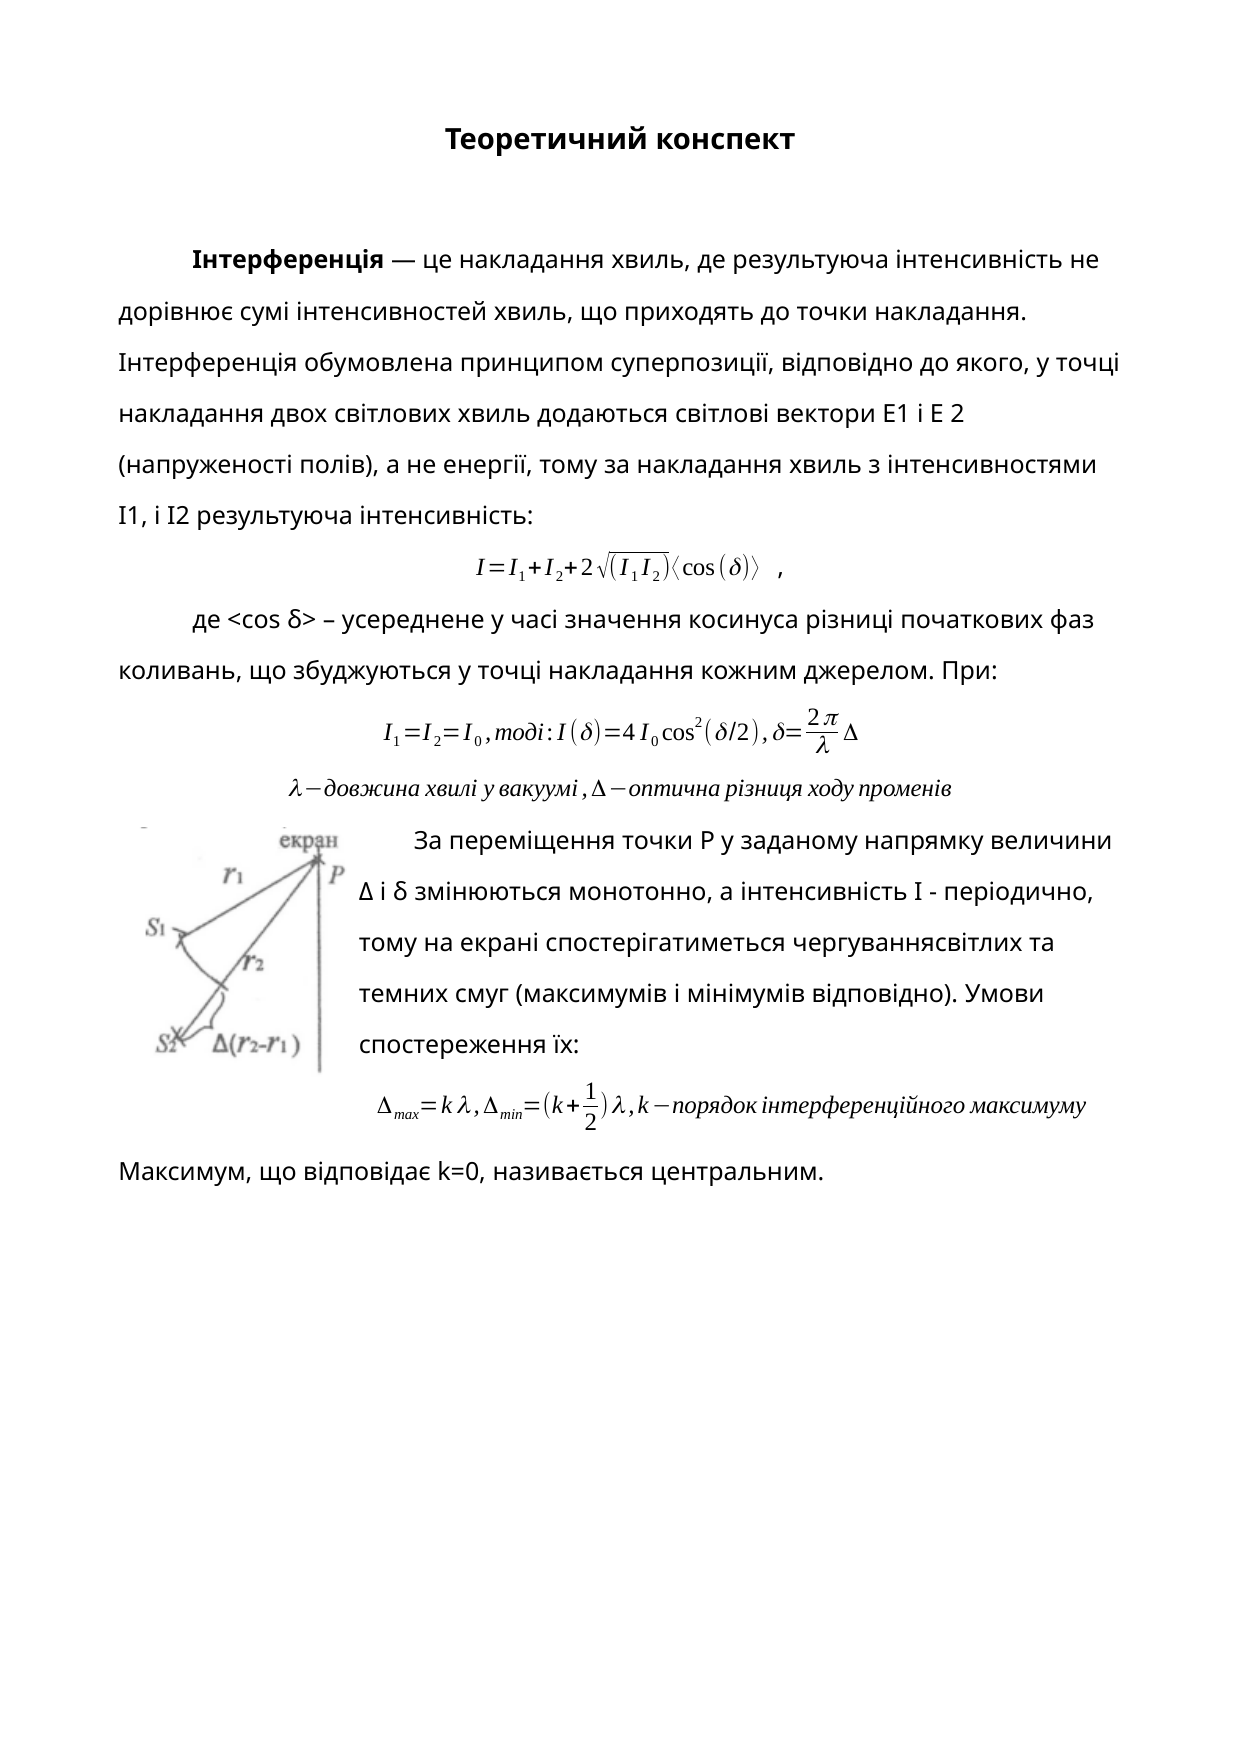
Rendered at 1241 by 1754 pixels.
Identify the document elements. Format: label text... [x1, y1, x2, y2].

text де <cos δ> – усереднене у часі значення косинуса різниці початкових фаз коливань, що збуджуються у точці накладання кожним джерелом. При: [118, 602, 1122, 687]
text Максимум, що відповідає k=0, називається центральним. [118, 1154, 1122, 1188]
text Інтерференція — це накладання хвиль, де результуюча інтенсивність не дорівнює сумі інтенсивностей хвиль, що приходять до точки накладання. Інтерференція обумовлена принципом суперпозиції, відповідно до якого, у точці накладання двох світлових хвиль додаються світлові вектори E1 і E 2 (напруженості полів), а не енергії, тому за накладання хвиль з інтенсивностями I1, і I2 результуюча інтенсивність: [118, 237, 1122, 532]
text За переміщення точки Ρ у заданому напрямку величини Δ і δ змінюються монотонно, а інтенсивність I - періодично, тому на екрані спостерігатиметься чергуваннясвітлих та темних смуг (максимумів і мінімумів відповідно). Умови спостереження їх: [118, 822, 1122, 1061]
picture [121, 827, 359, 1084]
text Теоретичний конспект [118, 118, 1122, 158]
text , [118, 549, 1122, 585]
